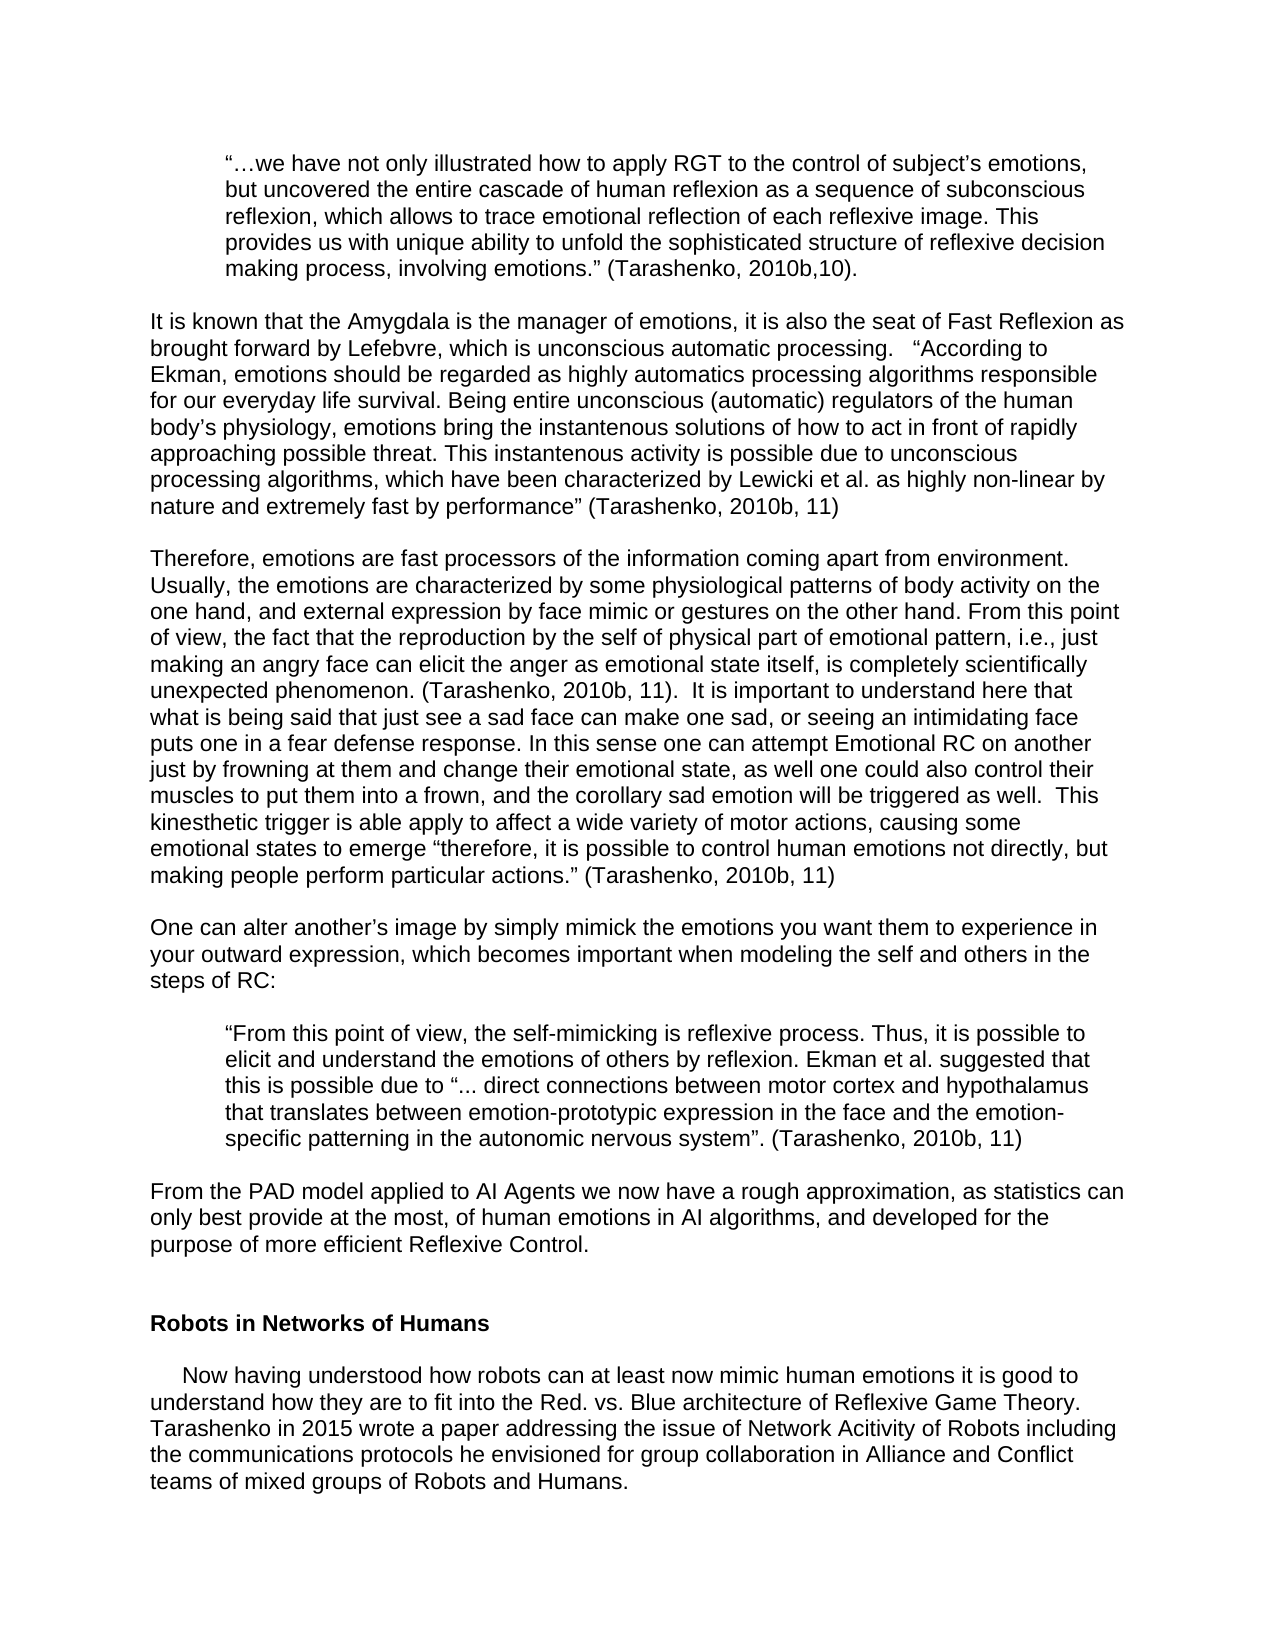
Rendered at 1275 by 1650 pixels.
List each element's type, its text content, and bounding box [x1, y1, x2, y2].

text Therefore, emotions are fast processors of the information coming apart from environment. Usually, the emotions are characterized by some physiological patterns of body activity on the one hand, and external expression by face mimic or gestures on the other hand. From this point of view, the fact that the reproduction by the self of physical part of emotional pattern, i.e., just making an angry face can elicit the anger as emotional state itself, is completely scientifically unexpected phenomenon. (Tarashenko, 2010b, 11). It is important to understand here that what is being said that just see a sad face can make one sad, or seeing an intimidating face puts one in a fear defense response. In this sense one can attempt Emotional RC on another just by frowning at them and change their emotional state, as well one could also control their muscles to put them into a frown, and the corollary sad emotion will be triggered as well. This kinesthetic trigger is able apply to affect a wide variety of motor actions, causing some emotional states to emerge “therefore, it is possible to control human emotions not directly, but making people perform particular actions.” (Tarashenko, 2010b, 11) [150, 545, 1125, 888]
text “…we have not only illustrated how to apply RGT to the control of subject’s emotions, but uncovered the entire cascade of human reflexion as a sequence of subconscious reflexion, which allows to trace emotional reflection of each reflexive image. This provides us with unique ability to unfold the sophisticated structure of reflexive decision making process, involving emotions.” (Tarashenko, 2010b,10). [225, 150, 1125, 282]
text It is known that the Amygdala is the manager of emotions, it is also the seat of Fast Reflexion as brought forward by Lefebvre, which is unconscious automatic processing. “According to Ekman, emotions should be regarded as highly automatics processing algorithms responsible for our everyday life survival. Being entire unconscious (automatic) regulators of the human body’s physiology, emotions bring the instantenous solutions of how to act in front of rapidly approaching possible threat. This instantenous activity is possible due to unconscious processing algorithms, which have been characterized by Lewicki et al. as highly non-linear by nature and extremely fast by performance” (Tarashenko, 2010b, 11) [150, 308, 1125, 519]
text Robots in Networks of Humans [150, 1309, 1125, 1336]
text From the PAD model applied to AI Agents we now have a rough approximation, as statistics can only best provide at the most, of human emotions in AI algorithms, and developed for the purpose of more efficient Reflexive Control. [150, 1178, 1125, 1257]
text Now having understood how robots can at least now mimic human emotions it is good to understand how they are to fit into the Red. vs. Blue architecture of Reflexive Game Theory. Tarashenko in 2015 wrote a paper addressing the issue of Network Acitivity of Robots including the communications protocols he envisioned for group collaboration in Alliance and Conflict teams of mixed groups of Robots and Humans. [150, 1362, 1125, 1494]
text One can alter another’s image by simply mimick the emotions you want them to experience in your outward expression, which becomes important when modeling the self and others in the steps of RC: [150, 914, 1125, 993]
text “From this point of view, the self-mimicking is reflexive process. Thus, it is possible to elicit and understand the emotions of others by reflexion. Ekman et al. suggested that this is possible due to “... direct connections between motor cortex and hypothalamus that translates between emotion-prototypic expression in the face and the emotion-specific patterning in the autonomic nervous system”. (Tarashenko, 2010b, 11) [225, 1020, 1125, 1151]
